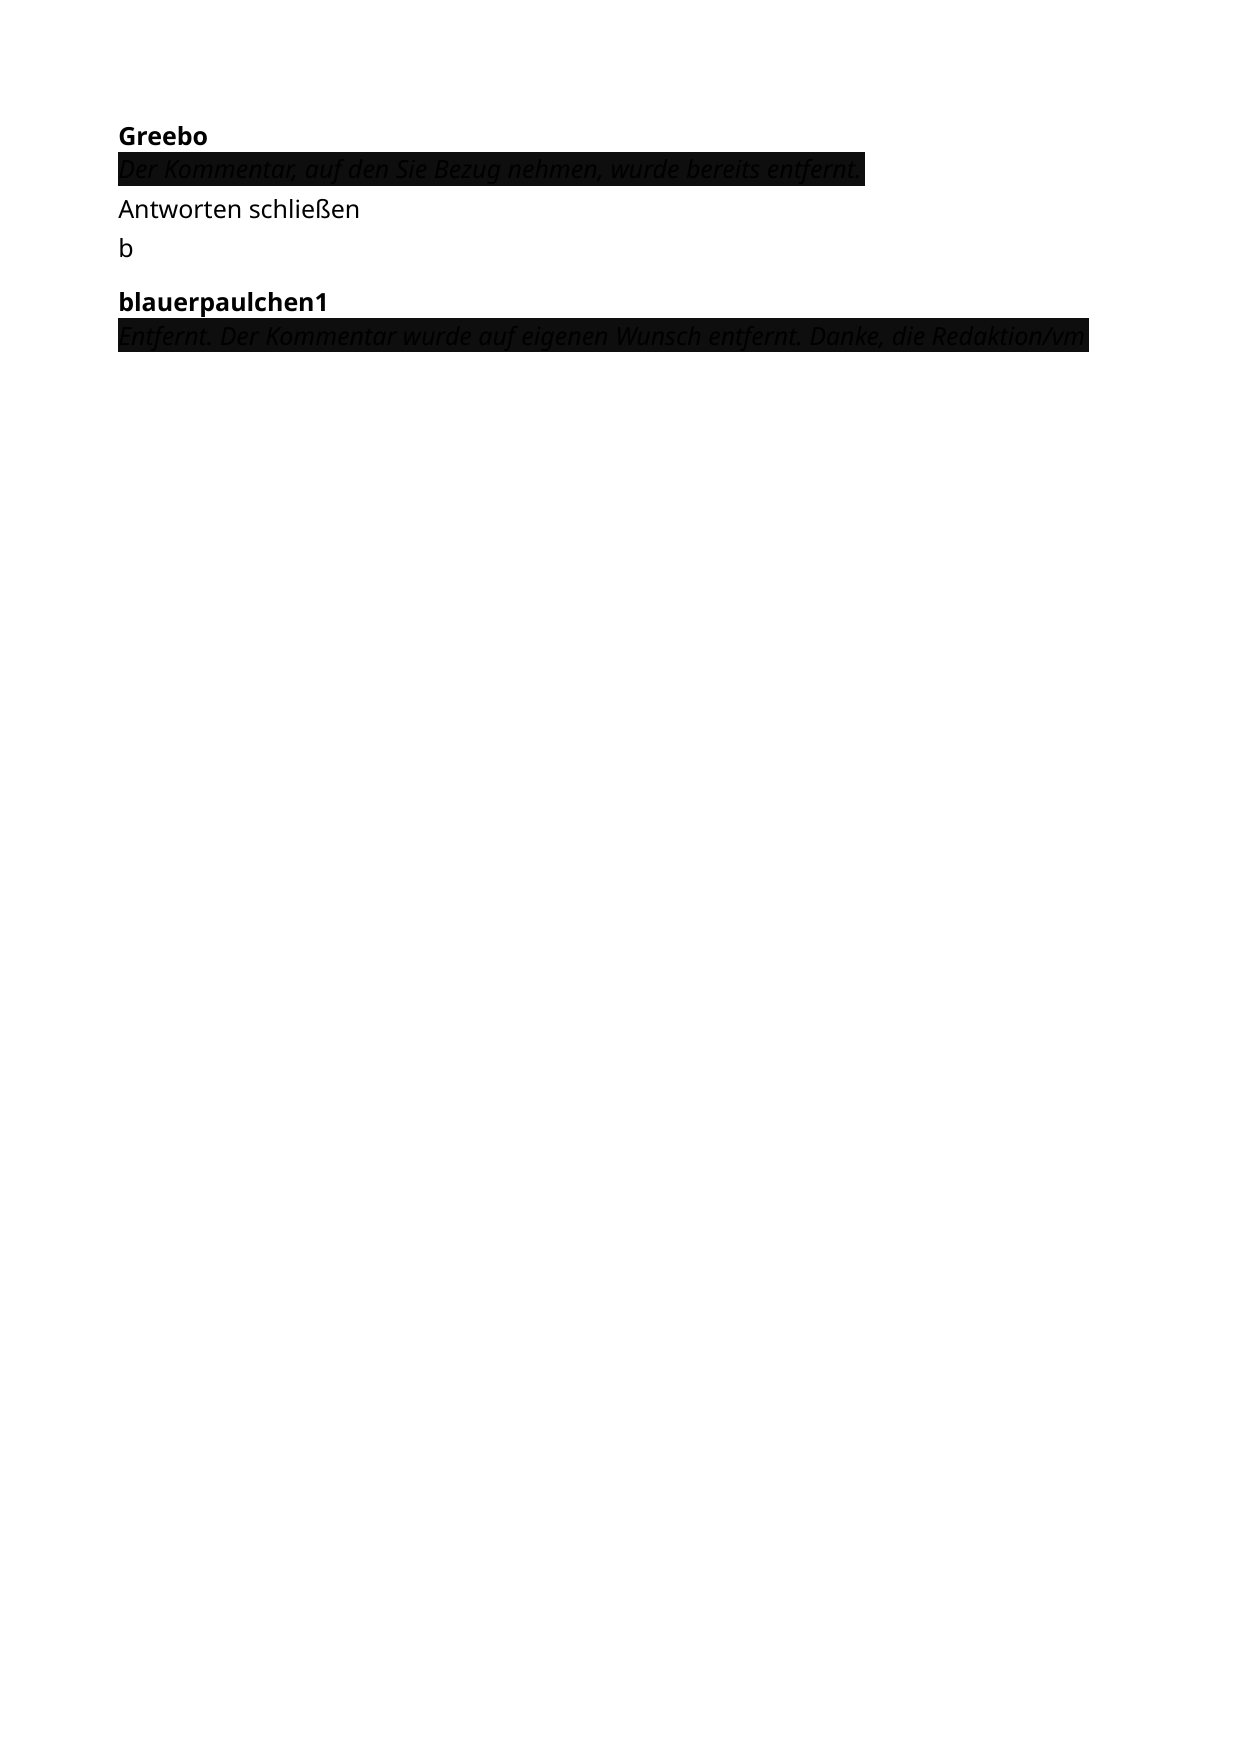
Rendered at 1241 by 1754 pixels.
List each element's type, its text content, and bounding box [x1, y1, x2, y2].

text b [118, 231, 1122, 264]
text Antworten schließen [118, 191, 1122, 225]
subtitle Greebo [118, 118, 1122, 152]
text Entfernt. Der Kommentar wurde auf eigenen Wunsch entfernt. Danke, die Redaktion/vm [118, 318, 1122, 352]
text Der Kommentar, auf den Sie Bezug nehmen, wurde bereits entfernt. [118, 152, 1122, 186]
subtitle blauerpaulchen1 [118, 284, 1122, 318]
